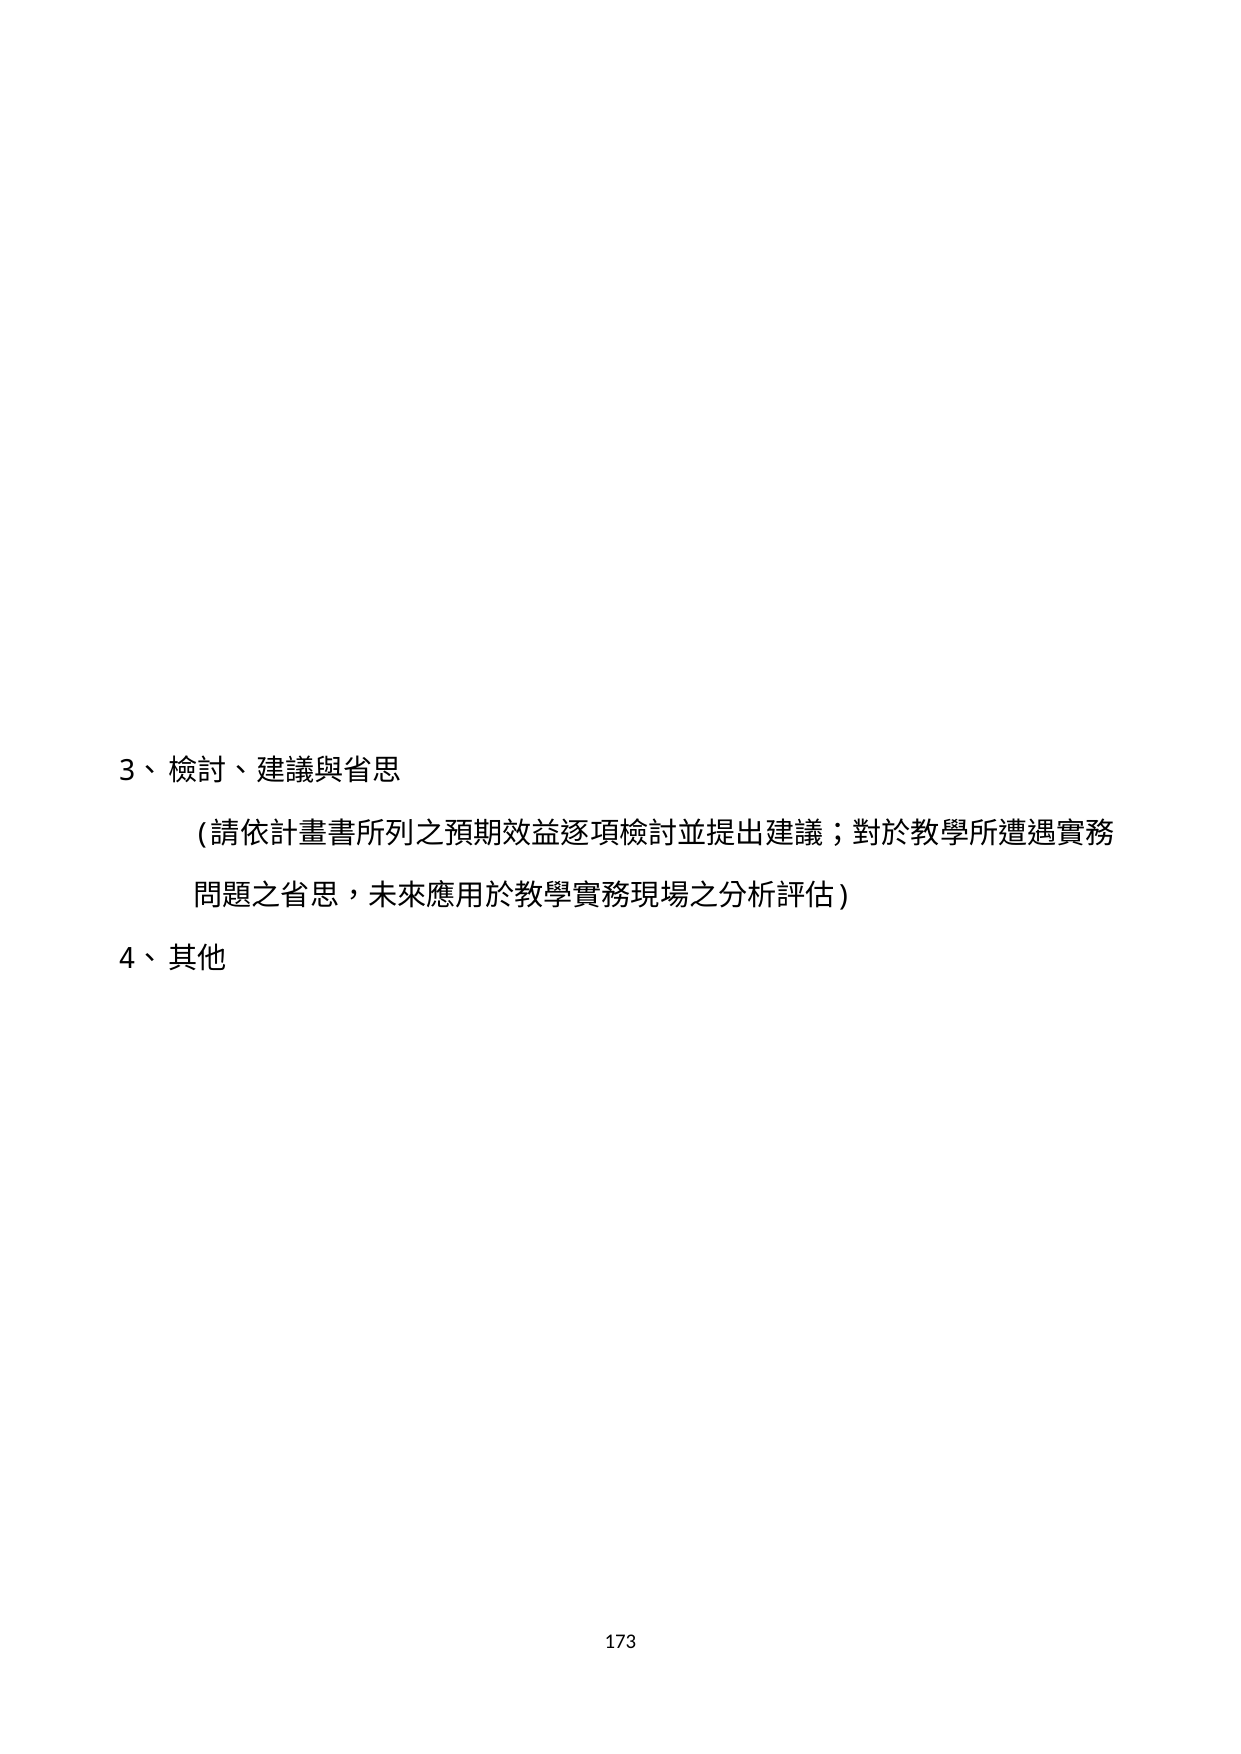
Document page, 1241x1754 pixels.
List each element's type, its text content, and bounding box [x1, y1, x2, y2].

list 檢討、建議與省思 [118, 727, 1122, 789]
text (請依計畫書所列之預期效益逐項檢討並提出建議；對於教學所遭遇實務問題之省思，未來應用於教學實務現場之分析評估) [193, 789, 1122, 914]
list 其他 [118, 914, 1122, 977]
